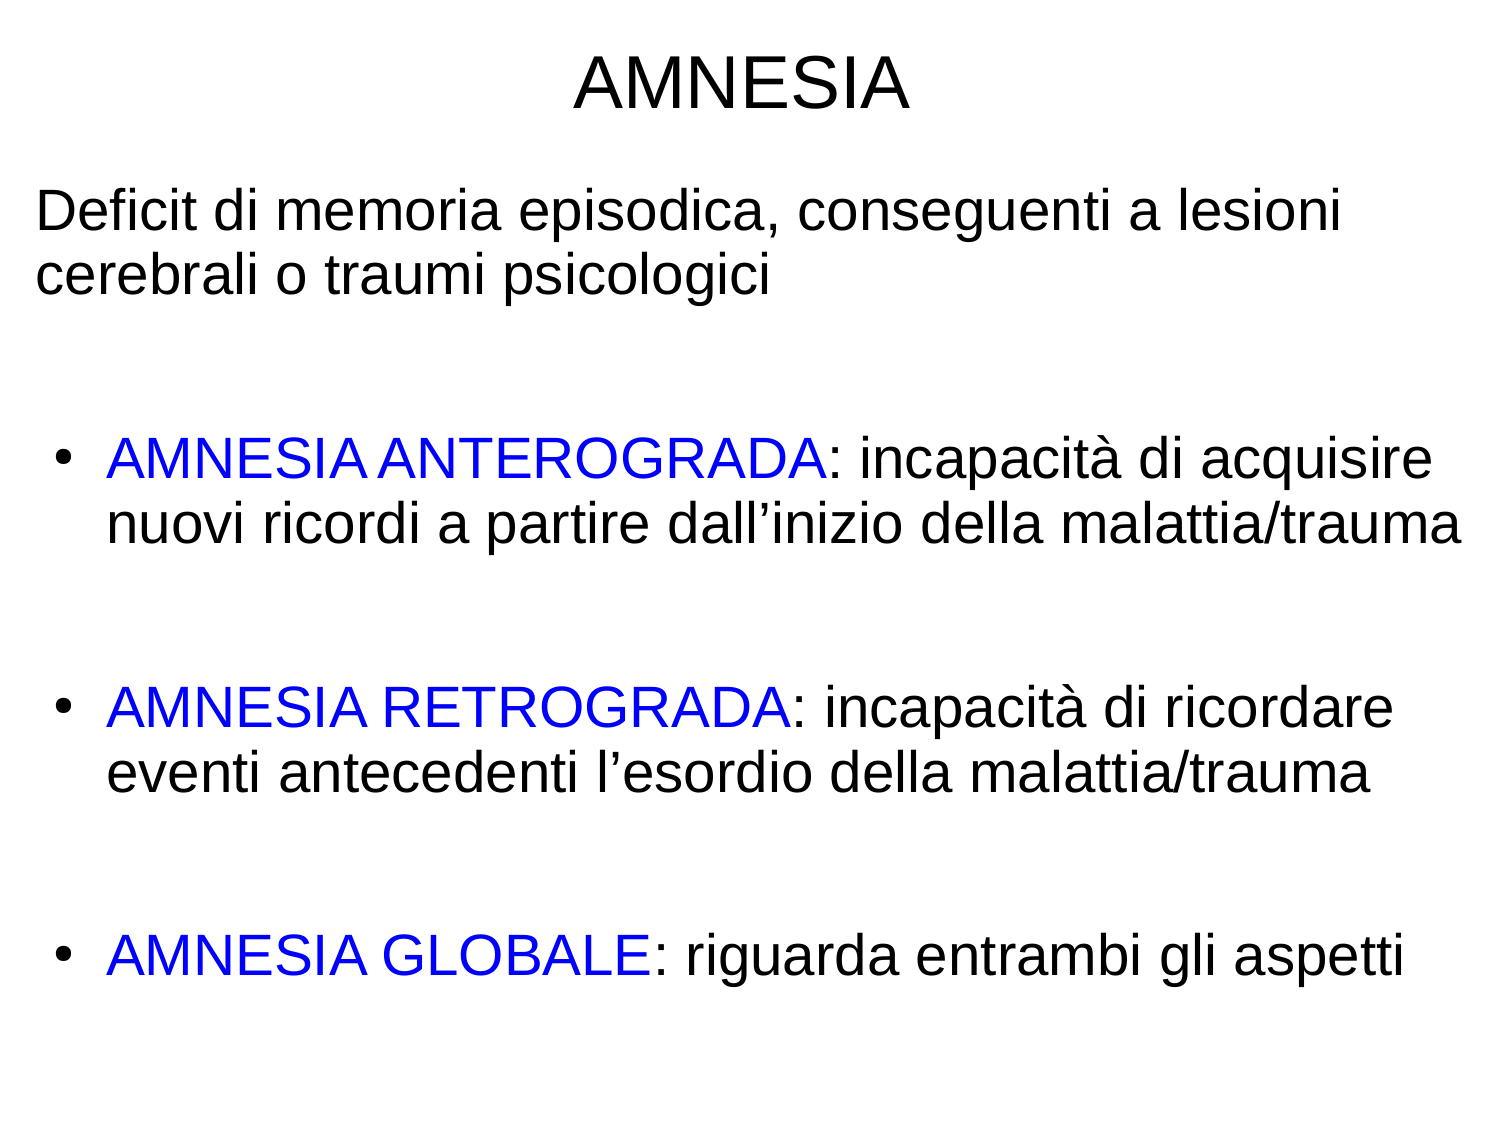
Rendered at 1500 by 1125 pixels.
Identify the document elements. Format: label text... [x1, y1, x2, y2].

title AMNESIA [67, 0, 1418, 176]
list Deficit di memoria episodica, conseguenti a lesioni cerebrali o traumi psicologici AMNESIA ANTEROGRADA: incapacità di acquisire nuovi ricordi a partire dall’inizio della malattia/trauma AMNESIA RETROGRADA: incapacità di ricordare eventi antecedenti l’esordio della malattia/trauma AMNESIA GLOBALE: riguarda entrambi gli aspetti [35, 177, 1477, 1125]
